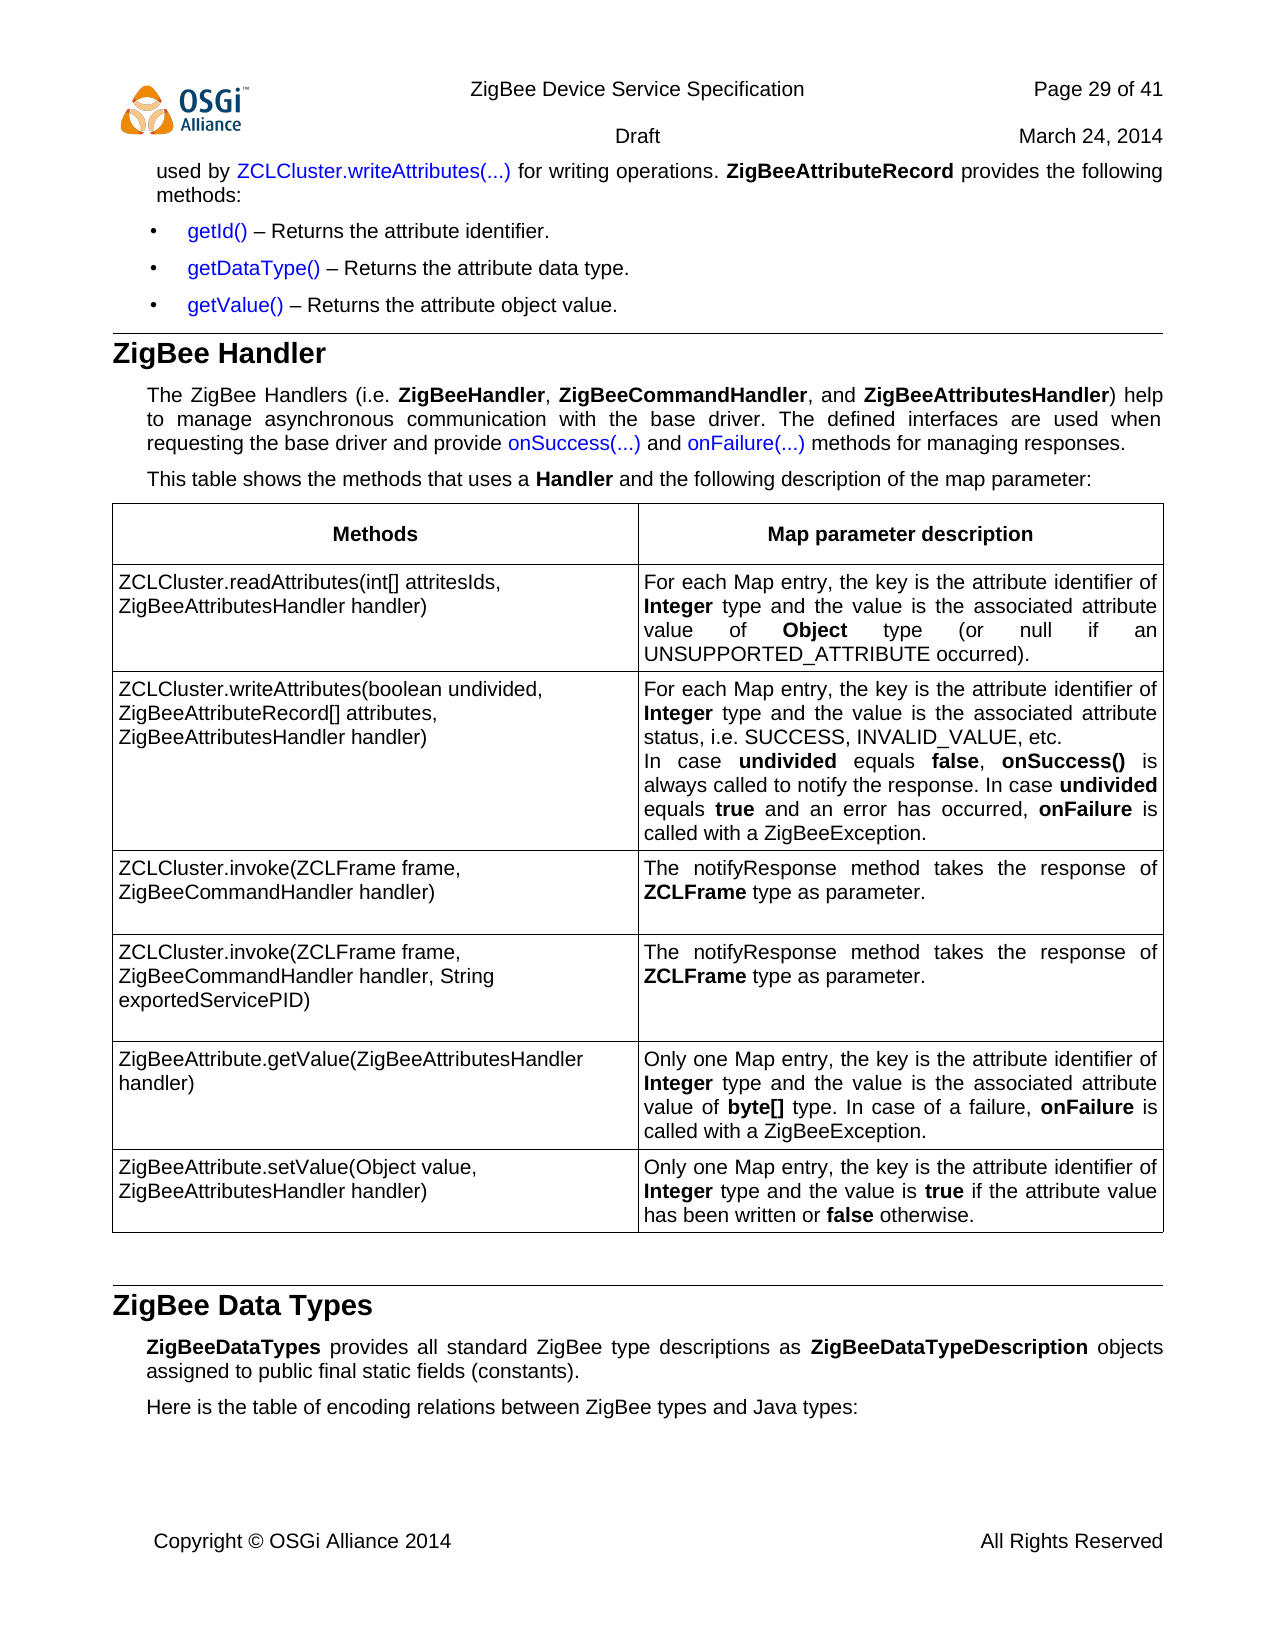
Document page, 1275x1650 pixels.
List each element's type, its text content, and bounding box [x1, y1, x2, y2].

picture [113, 78, 257, 142]
table_cell ZigBeeAttribute.setValue(Object value, ZigBeeAttributesHandler handler) [113, 1150, 638, 1232]
table_cell ZCLCluster.invoke(ZCLFrame frame, ZigBeeCommandHandler handler) [113, 851, 638, 934]
table_cell ZigBeeAttribute.getValue(ZigBeeAttributesHandler handler) [113, 1042, 638, 1149]
list getId() – Returns the attribute identifier. [150, 219, 1163, 243]
table_cell For each Map entry, the key is the attribute identifier of Integer type and the value is the associated attribute value of Object type (or null if an UNSUPPORTED_ATTRIBUTE occurred). [639, 565, 1163, 671]
table_cell The notifyResponse method takes the response of ZCLFrame type as parameter. [639, 851, 1163, 934]
table_cell The notifyResponse method takes the response of ZCLFrame type as parameter. [639, 935, 1163, 1041]
text used by ZCLCluster.writeAttributes(...) for writing operations. ZigBeeAttributeRecord provides the following methods: [156, 159, 1163, 207]
table_cell For each Map entry, the key is the attribute identifier of Integer type and the value is the associated attribute status, i.e. SUCCESS, INVALID_VALUE, etc. In case undivided equals false, onSuccess() is always called to notify the response. In case undivided equals true and an error has occurred, onFailure is called with a ZigBeeException. [639, 672, 1163, 850]
subtitle ZigBee Handler [112, 334, 1163, 370]
list getValue() – Returns the attribute object value. [150, 292, 1163, 317]
table_cell Only one Map entry, the key is the attribute identifier of Integer type and the value is true if the attribute value has been written or false otherwise. [639, 1150, 1163, 1232]
list getDataType() – Returns the attribute data type. [150, 256, 1163, 280]
table_cell ZCLCluster.readAttributes(int[] attritesIds, ZigBeeAttributesHandler handler) [113, 565, 638, 671]
table_header Methods [113, 504, 638, 564]
text ZigBeeDataTypes provides all standard ZigBee type descriptions as ZigBeeDataTypeDescription objects assigned to public final static fields (constants). [146, 1334, 1163, 1382]
text This table shows the methods that uses a Handler and the following description of the map parameter: [147, 467, 1163, 491]
table_cell ZCLCluster.invoke(ZCLFrame frame, ZigBeeCommandHandler handler, String exportedServicePID) [113, 935, 638, 1041]
table_cell Only one Map entry, the key is the attribute identifier of Integer type and the value is the associated attribute value of byte[] type. In case of a failure, onFailure is called with a ZigBeeException. [639, 1042, 1163, 1149]
text The ZigBee Handlers (i.e. ZigBeeHandler, ZigBeeCommandHandler, and ZigBeeAttributesHandler) help to manage asynchronous communication with the base driver. The defined interfaces are used when requesting the base driver and provide onSuccess(...) and onFailure(...) methods for managing responses. [147, 382, 1163, 454]
subtitle ZigBee Data Types [112, 1286, 1163, 1322]
text Here is the table of encoding relations between ZigBee types and Java types: [146, 1395, 1163, 1419]
table_header Map parameter description [639, 504, 1163, 564]
table_cell ZCLCluster.writeAttributes(boolean undivided, ZigBeeAttributeRecord[] attributes, ZigBeeAttributesHandler handler) [113, 672, 638, 850]
